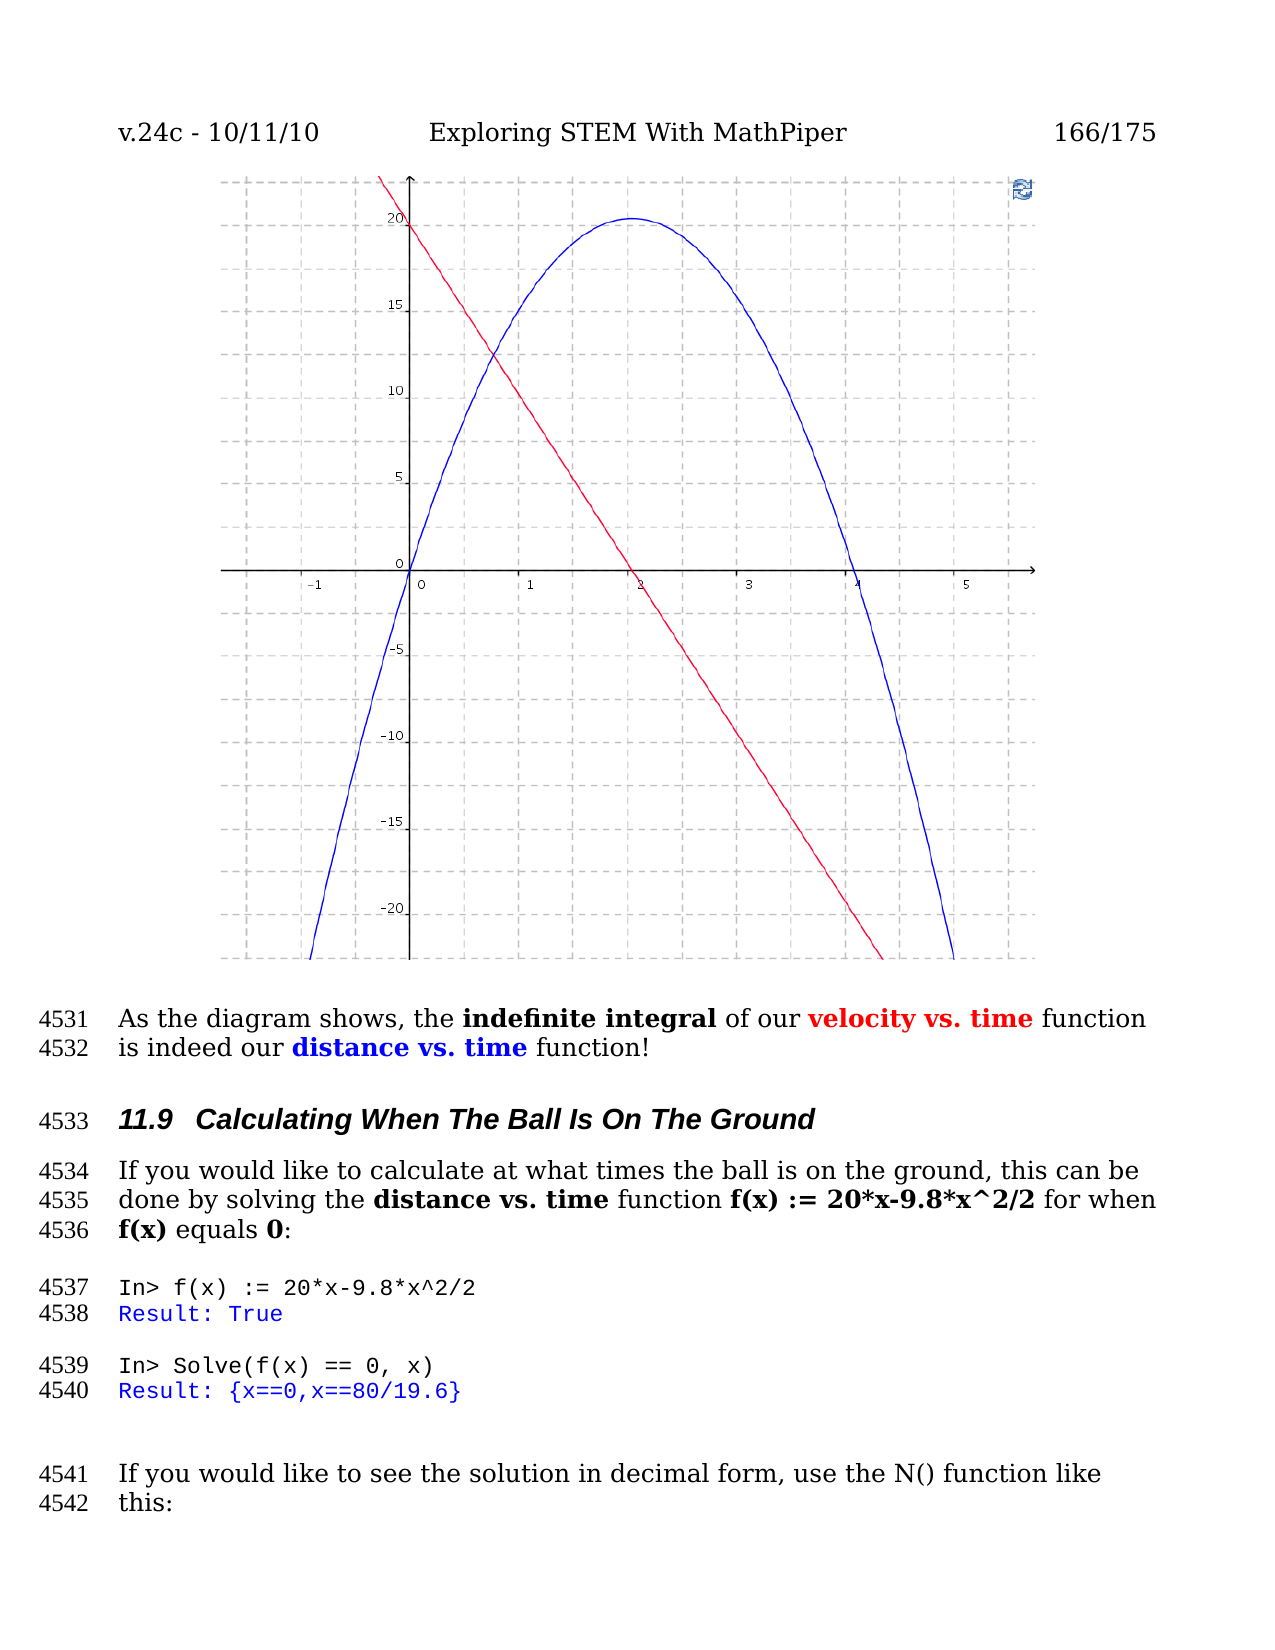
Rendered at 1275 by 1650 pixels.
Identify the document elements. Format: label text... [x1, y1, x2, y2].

text Result: True [118, 1302, 1157, 1328]
text In> f(x) := 20*x-9.8*x^2/2 [118, 1276, 1157, 1302]
text As the diagram shows, the indefinite integral of our velocity vs. time function is indeed our distance vs. time function! [118, 1004, 1157, 1063]
picture [220, 176, 1035, 960]
subtitle Calculating When The Ball Is On The Ground [118, 1102, 1157, 1135]
text In> Solve(f(x) == 0, x) [118, 1354, 1157, 1380]
text Result: {x==0,x==80/19.6} [118, 1380, 1157, 1406]
text If you would like to see the solution in decimal form, use the N() function like this: [118, 1459, 1157, 1517]
text If you would like to calculate at what times the ball is on the ground, this can be done by solving the distance vs. time function f(x) := 20*x-9.8*x^2/2 for when f(x) equals 0: [118, 1156, 1157, 1244]
